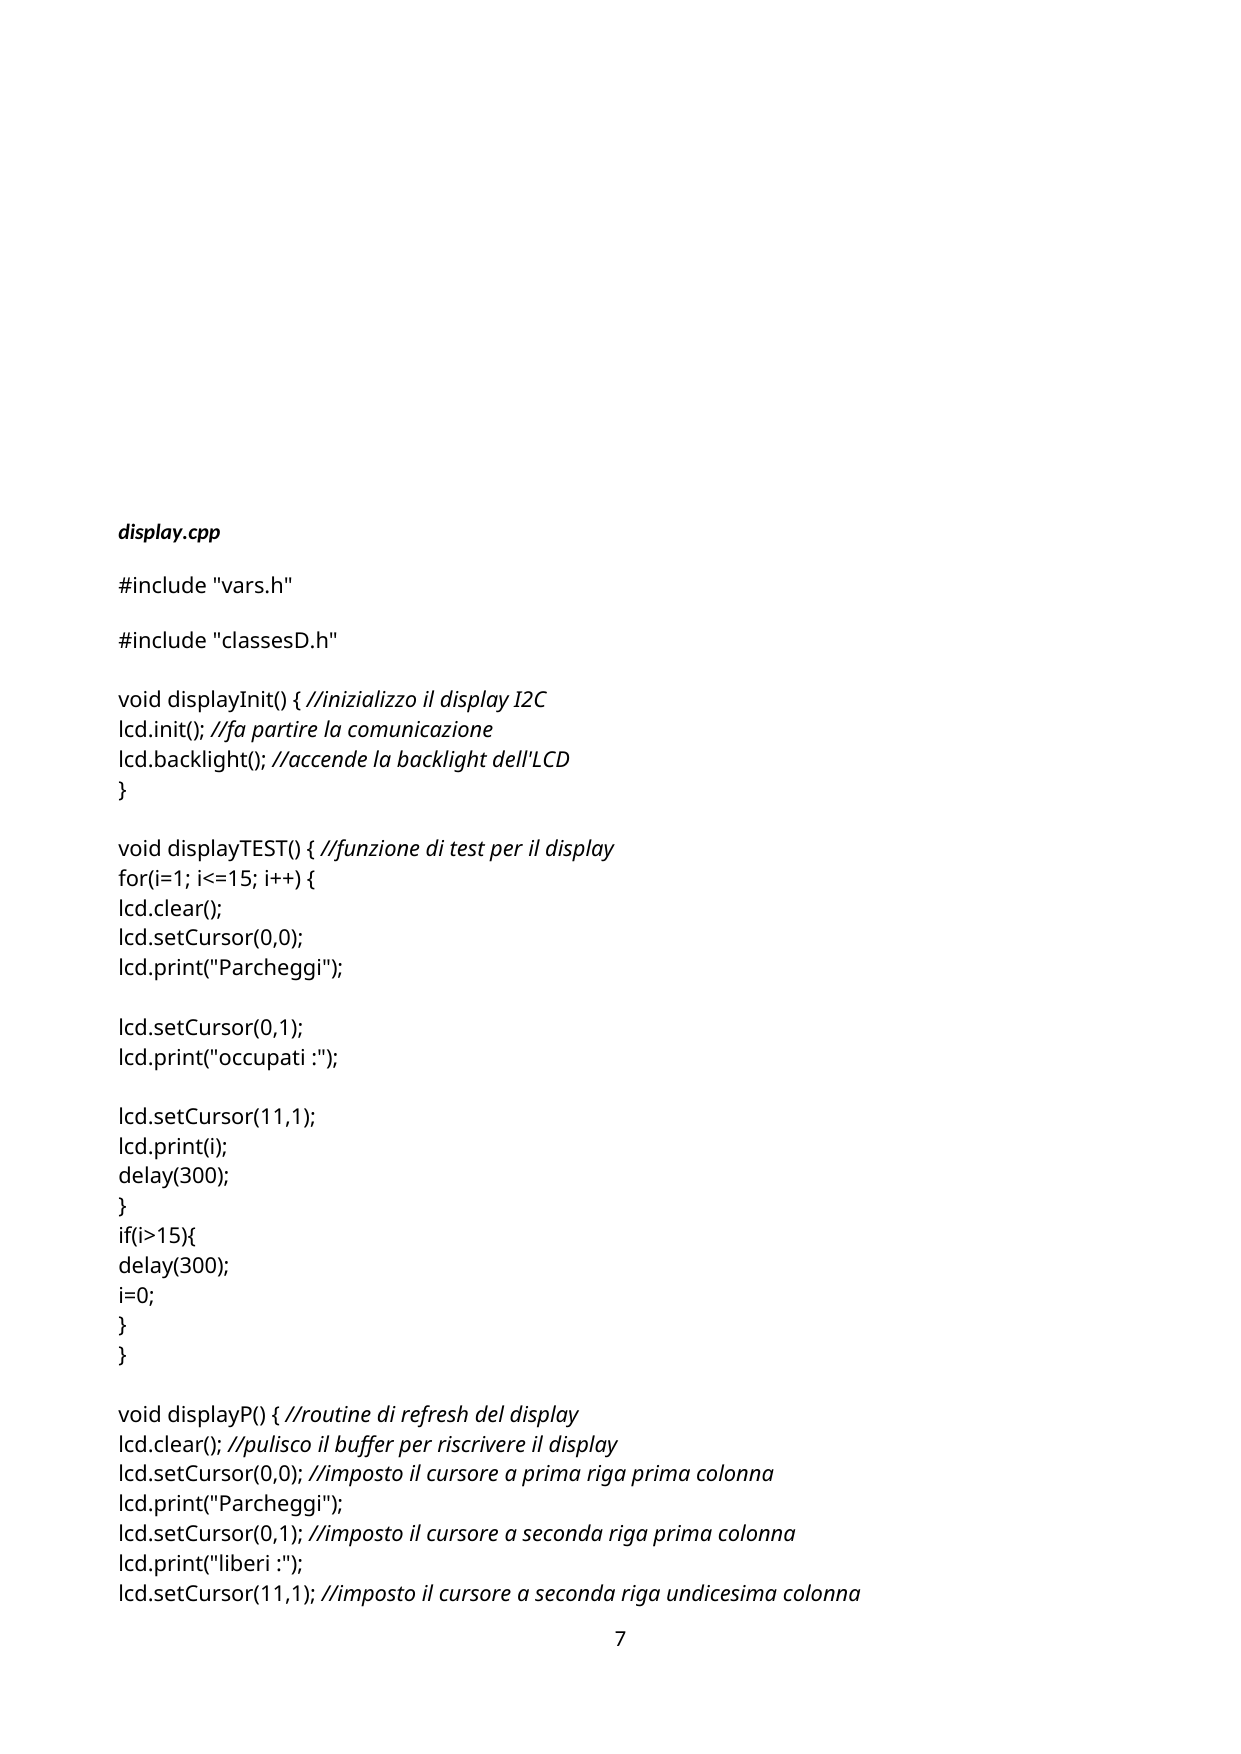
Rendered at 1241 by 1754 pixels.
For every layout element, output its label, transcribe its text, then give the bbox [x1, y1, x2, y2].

text delay(300); [118, 1250, 1122, 1280]
text lcd.print("occupati :"); [118, 1041, 1122, 1071]
text } [118, 1309, 1122, 1339]
text delay(300); [118, 1161, 1122, 1190]
text lcd.clear(); [118, 893, 1122, 922]
text } [118, 1190, 1122, 1220]
text lcd.setCursor(0,1); //imposto il cursore a seconda riga prima colonna [118, 1518, 1122, 1548]
text lcd.print("Parcheggi"); [118, 952, 1122, 982]
text for(i=1; i<=15; i++) { [118, 863, 1122, 893]
text void displayInit() { //inizializzo il display I2C [118, 684, 1122, 714]
text void displayTEST() { //funzione di test per il display [118, 833, 1122, 863]
text lcd.print("Parcheggi"); [118, 1488, 1122, 1518]
text lcd.print("liberi :"); [118, 1548, 1122, 1577]
text lcd.setCursor(0,1); [118, 1012, 1122, 1041]
text lcd.clear(); //pulisco il buffer per riscrivere il display [118, 1428, 1122, 1458]
text if(i>15){ [118, 1220, 1122, 1250]
text lcd.setCursor(0,0); [118, 922, 1122, 952]
text lcd.setCursor(11,1); [118, 1101, 1122, 1131]
text i=0; [118, 1280, 1122, 1309]
text display.cpp [118, 518, 1122, 545]
text lcd.backlight(); //accende la backlight dell'LCD [118, 744, 1122, 773]
text } [118, 773, 1122, 803]
text } [118, 1339, 1122, 1369]
text lcd.setCursor(0,0); //imposto il cursore a prima riga prima colonna [118, 1458, 1122, 1488]
text void displayP() { //routine di refresh del display [118, 1399, 1122, 1428]
text #include "classesD.h" [118, 625, 1122, 654]
text lcd.setCursor(11,1); //imposto il cursore a seconda riga undicesima colonna [118, 1577, 1122, 1607]
text lcd.print(i); [118, 1131, 1122, 1161]
text #include "vars.h" [118, 570, 1122, 599]
text lcd.init(); //fa partire la comunicazione [118, 714, 1122, 744]
